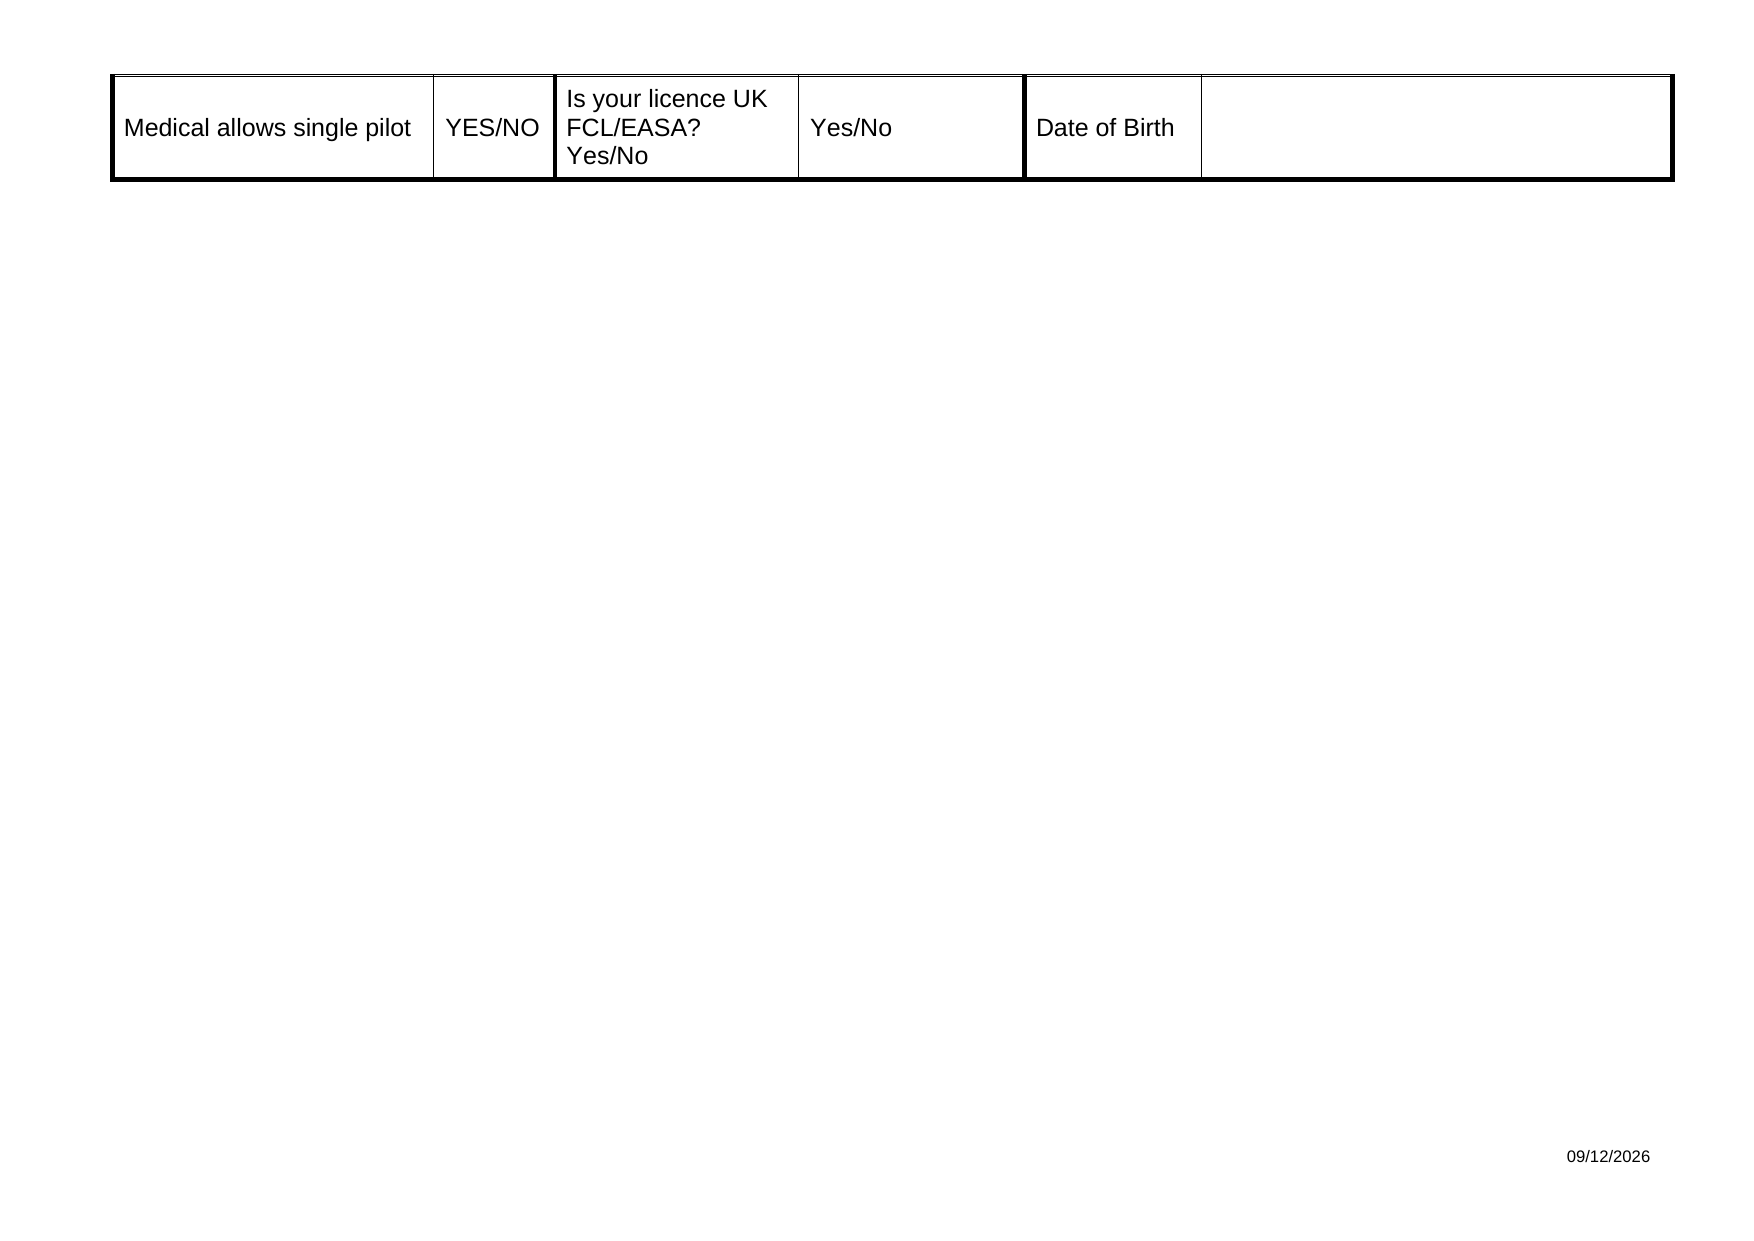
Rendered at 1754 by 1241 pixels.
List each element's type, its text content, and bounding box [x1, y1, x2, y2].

table_cell [1202, 77, 1670, 177]
table_cell Medical allows single pilot [115, 77, 433, 177]
table_cell Yes/No [799, 77, 1022, 177]
table_cell YES/NO [434, 77, 553, 177]
table_cell Date of Birth [1027, 77, 1201, 177]
table_cell Is your licence UK FCL/EASA? Yes/No [557, 77, 798, 177]
